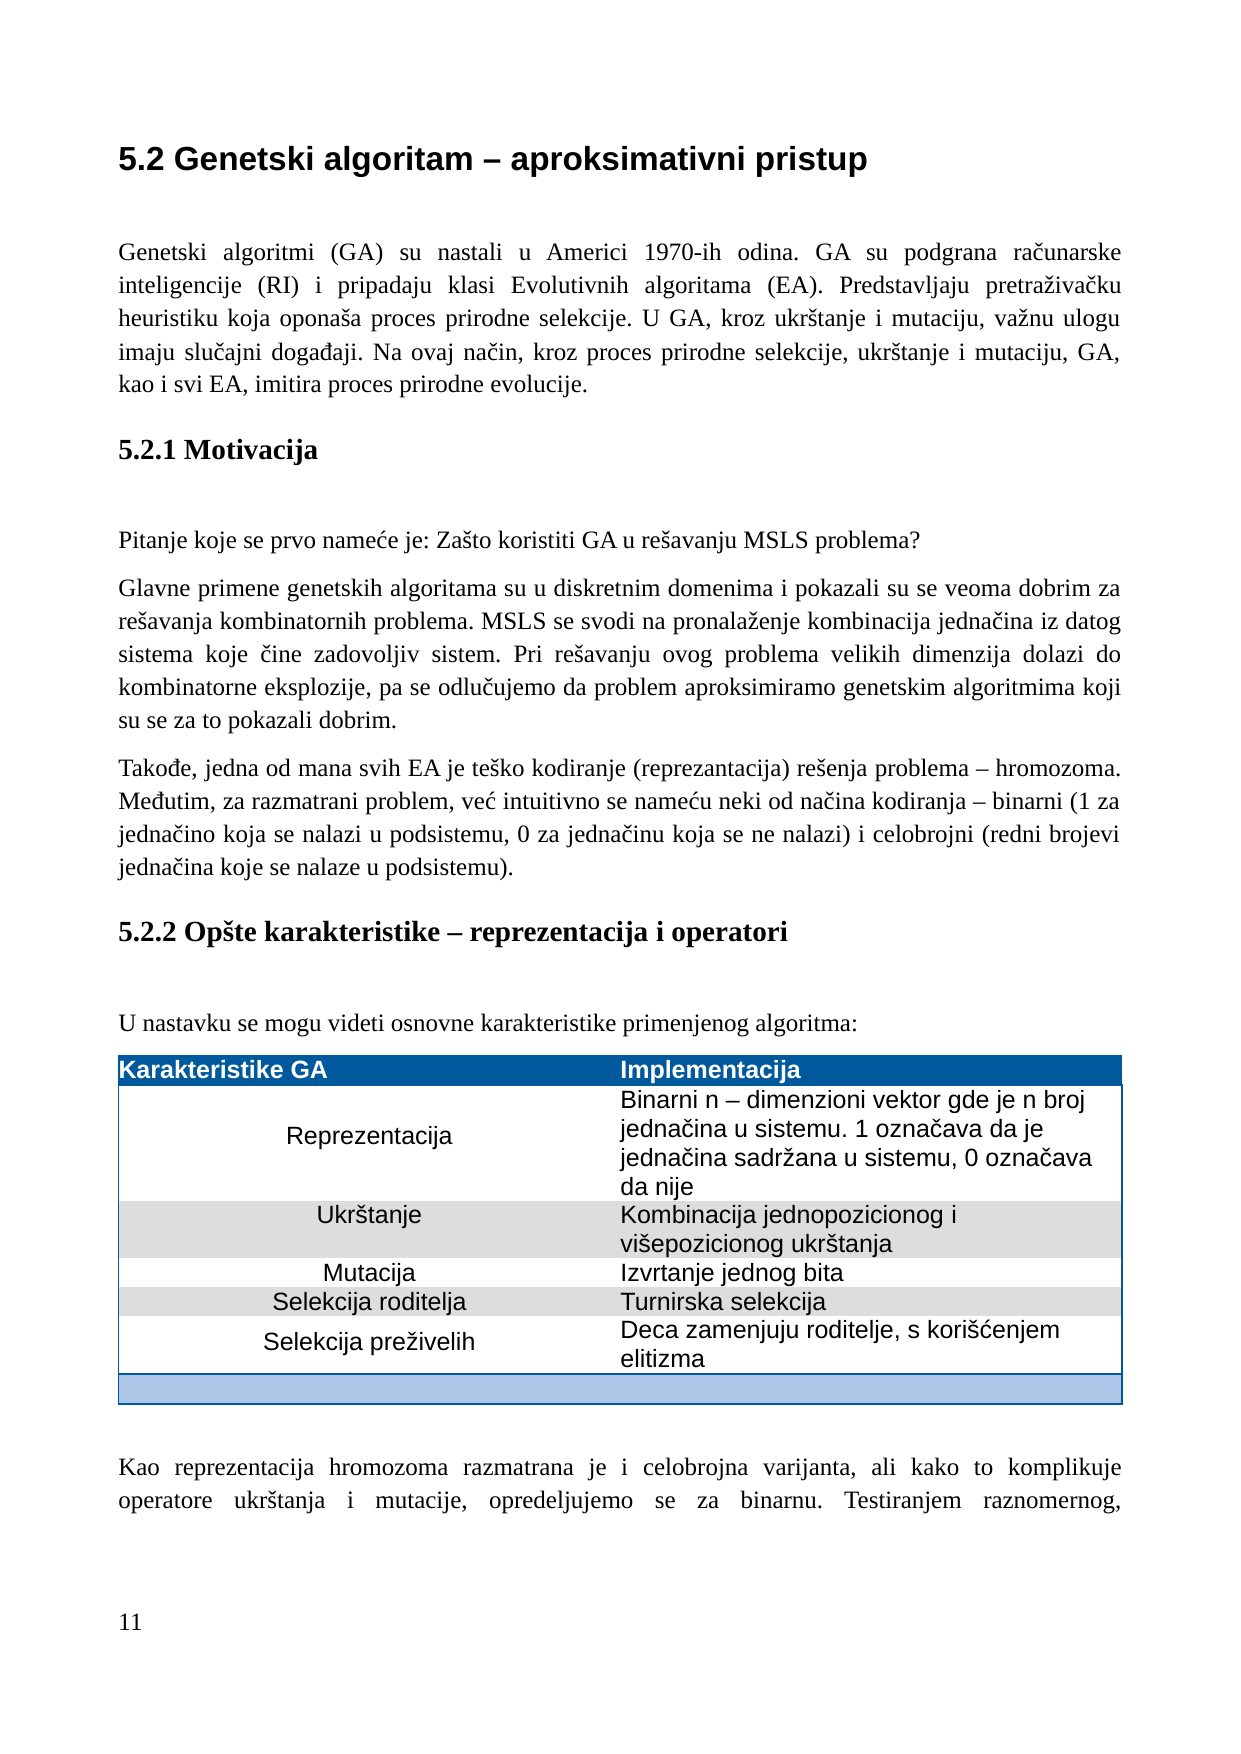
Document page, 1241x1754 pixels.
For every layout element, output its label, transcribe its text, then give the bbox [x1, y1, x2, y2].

table_cell Binarni n – dimenzioni vektor gde je n broj jednačina u sistemu. 1 označava da je jednačina sadržana u sistemu, 0 označava da nije [620, 1086, 1121, 1201]
table_cell Selekcija roditelja [119, 1287, 620, 1316]
table_cell [119, 1375, 620, 1403]
table_cell Reprezentacija [119, 1086, 620, 1201]
table_cell Izvrtanje jednog bita [620, 1258, 1121, 1287]
table_cell [620, 1375, 1121, 1403]
subtitle 5.2 Genetski algoritam – aproksimativni pristup [118, 139, 1122, 177]
text Takođe, jedna od mana svih EA je teško kodiranje (reprezantacija) rešenja problema – hromozoma. Međutim, za razmatrani problem, već intuitivno se nameću neki od načina kodiranja – binarni (1 za jednačino koja se nalazi u podsistemu, 0 za jednačinu koja se ne nalazi) i celobrojni (redni brojevi jednačina koje se nalaze u podsistemu). [118, 753, 1122, 881]
subtitle 5.2.2 Opšte karakteristike – reprezentacija i operatori [118, 914, 1122, 947]
text Glavne primene genetskih algoritama su u diskretnim domenima i pokazali su se veoma dobrim za rešavanja kombinatornih problema. MSLS se svodi na pronalaženje kombinacija jednačina iz datog sistema koje čine zadovoljiv sistem. Pri rešavanju ovog problema velikih dimenzija dolazi do kombinatorne eksplozije, pa se odlučujemo da problem aproksimiramo genetskim algoritmima koji su se za to pokazali dobrim. [118, 573, 1122, 734]
text Genetski algoritmi (GA) su nastali u Americi 1970-ih odina. GA su podgrana računarske inteligencije (RI) i pripadaju klasi Evolutivnih algoritama (EA). Predstavljaju pretraživačku heuristiku koja oponaša proces prirodne selekcije. U GA, kroz ukrštanje i mutaciju, važnu ulogu imaju slučajni događaji. Na ovaj način, kroz proces prirodne selekcije, ukrštanje i mutaciju, GA, kao i svi EA, imitira proces prirodne evolucije. [118, 237, 1122, 398]
text U nastavku se mogu videti osnovne karakteristike primenjenog algoritma: [118, 1008, 1122, 1036]
subtitle 5.2.1 Motivacija [118, 432, 1122, 465]
table_header Karakteristike GA [118, 1055, 620, 1084]
text Kao reprezentacija hromozoma razmatrana je i celobrojna varijanta, ali kako to komplikuje operatore ukrštanja i mutacije, opredeljujemo se za binarnu. Testiranjem raznomernog, [118, 1452, 1122, 1514]
table_header Implementacija [620, 1055, 1122, 1084]
table_cell Ukrštanje [119, 1201, 620, 1258]
table_cell Deca zamenjuju roditelje, s korišćenjem elitizma [620, 1316, 1121, 1373]
table_cell Kombinacija jednopozicionog i višepozicionog ukrštanja [620, 1201, 1121, 1258]
table_cell Mutacija [119, 1258, 620, 1287]
table_cell Selekcija preživelih [119, 1316, 620, 1373]
table_cell Turnirska selekcija [620, 1287, 1121, 1316]
text Pitanje koje se prvo nameće je: Zašto koristiti GA u rešavanju MSLS problema? [118, 525, 1122, 554]
